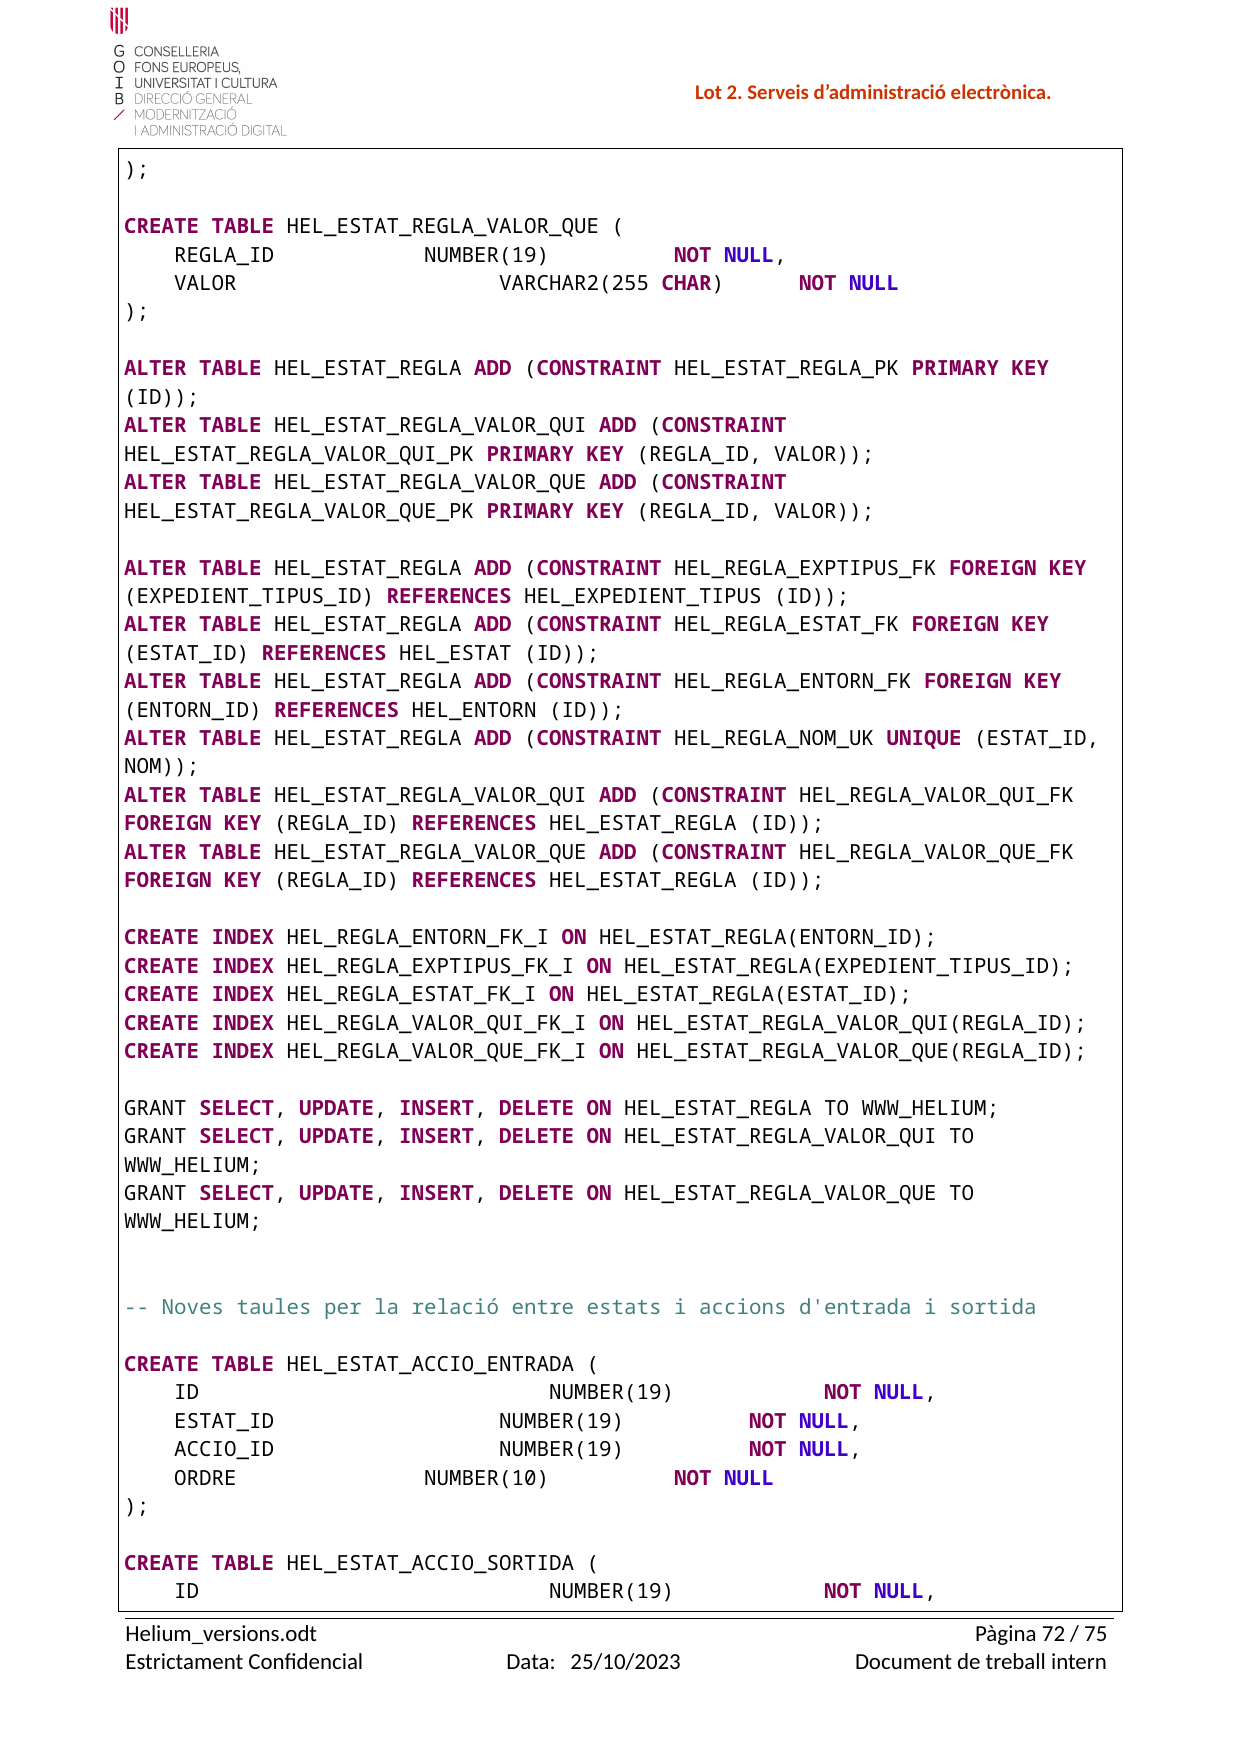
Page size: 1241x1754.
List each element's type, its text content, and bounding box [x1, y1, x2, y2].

table_header ); CREATE TABLE HEL_ESTAT_REGLA_VALOR_QUE ( REGLA_ID NUMBER(19) NOT NULL, VALOR VARCHAR2(255 CHAR) NOT NULL ); ALTER TABLE HEL_ESTAT_REGLA ADD (CONSTRAINT HEL_ESTAT_REGLA_PK PRIMARY KEY (ID)); ALTER TABLE HEL_ESTAT_REGLA_VALOR_QUI ADD (CONSTRAINT HEL_ESTAT_REGLA_VALOR_QUI_PK PRIMARY KEY (REGLA_ID, VALOR)); ALTER TABLE HEL_ESTAT_REGLA_VALOR_QUE ADD (CONSTRAINT HEL_ESTAT_REGLA_VALOR_QUE_PK PRIMARY KEY (REGLA_ID, VALOR)); ALTER TABLE HEL_ESTAT_REGLA ADD (CONSTRAINT HEL_REGLA_EXPTIPUS_FK FOREIGN KEY (EXPEDIENT_TIPUS_ID) REFERENCES HEL_EXPEDIENT_TIPUS (ID)); ALTER TABLE HEL_ESTAT_REGLA ADD (CONSTRAINT HEL_REGLA_ESTAT_FK FOREIGN KEY (ESTAT_ID) REFERENCES HEL_ESTAT (ID)); ALTER TABLE HEL_ESTAT_REGLA ADD (CONSTRAINT HEL_REGLA_ENTORN_FK FOREIGN KEY (ENTORN_ID) REFERENCES HEL_ENTORN (ID)); ALTER TABLE HEL_ESTAT_REGLA ADD (CONSTRAINT HEL_REGLA_NOM_UK UNIQUE (ESTAT_ID, NOM)); ALTER TABLE HEL_ESTAT_REGLA_VALOR_QUI ADD (CONSTRAINT HEL_REGLA_VALOR_QUI_FK FOREIGN KEY (REGLA_ID) REFERENCES HEL_ESTAT_REGLA (ID)); ALTER TABLE HEL_ESTAT_REGLA_VALOR_QUE ADD (CONSTRAINT HEL_REGLA_VALOR_QUE_FK FOREIGN KEY (REGLA_ID) REFERENCES HEL_ESTAT_REGLA (ID)); CREATE INDEX HEL_REGLA_ENTORN_FK_I ON HEL_ESTAT_REGLA(ENTORN_ID); CREATE INDEX HEL_REGLA_EXPTIPUS_FK_I ON HEL_ESTAT_REGLA(EXPEDIENT_TIPUS_ID); CREATE INDEX HEL_REGLA_ESTAT_FK_I ON HEL_ESTAT_REGLA(ESTAT_ID); CREATE INDEX HEL_REGLA_VALOR_QUI_FK_I ON HEL_ESTAT_REGLA_VALOR_QUI(REGLA_ID); CREATE INDEX HEL_REGLA_VALOR_QUE_FK_I ON HEL_ESTAT_REGLA_VALOR_QUE(REGLA_ID); GRANT SELECT, UPDATE, INSERT, DELETE ON HEL_ESTAT_REGLA TO WWW_HELIUM; GRANT SELECT, UPDATE, INSERT, DELETE ON HEL_ESTAT_REGLA_VALOR_QUI TO WWW_HELIUM; GRANT SELECT, UPDATE, INSERT, DELETE ON HEL_ESTAT_REGLA_VALOR_QUE TO WWW_HELIUM; -- Noves taules per la relació entre estats i accions d'entrada i sortida CREATE TABLE HEL_ESTAT_ACCIO_ENTRADA ( ID NUMBER(19) NOT NULL, ESTAT_ID NUMBER(19) NOT NULL, ACCIO_ID NUMBER(19) NOT NULL, ORDRE NUMBER(10) NOT NULL ); CREATE TABLE HEL_ESTAT_ACCIO_SORTIDA ( ID NUMBER(19) NOT NULL, [119, 149, 1122, 1611]
picture [100, 0, 297, 144]
